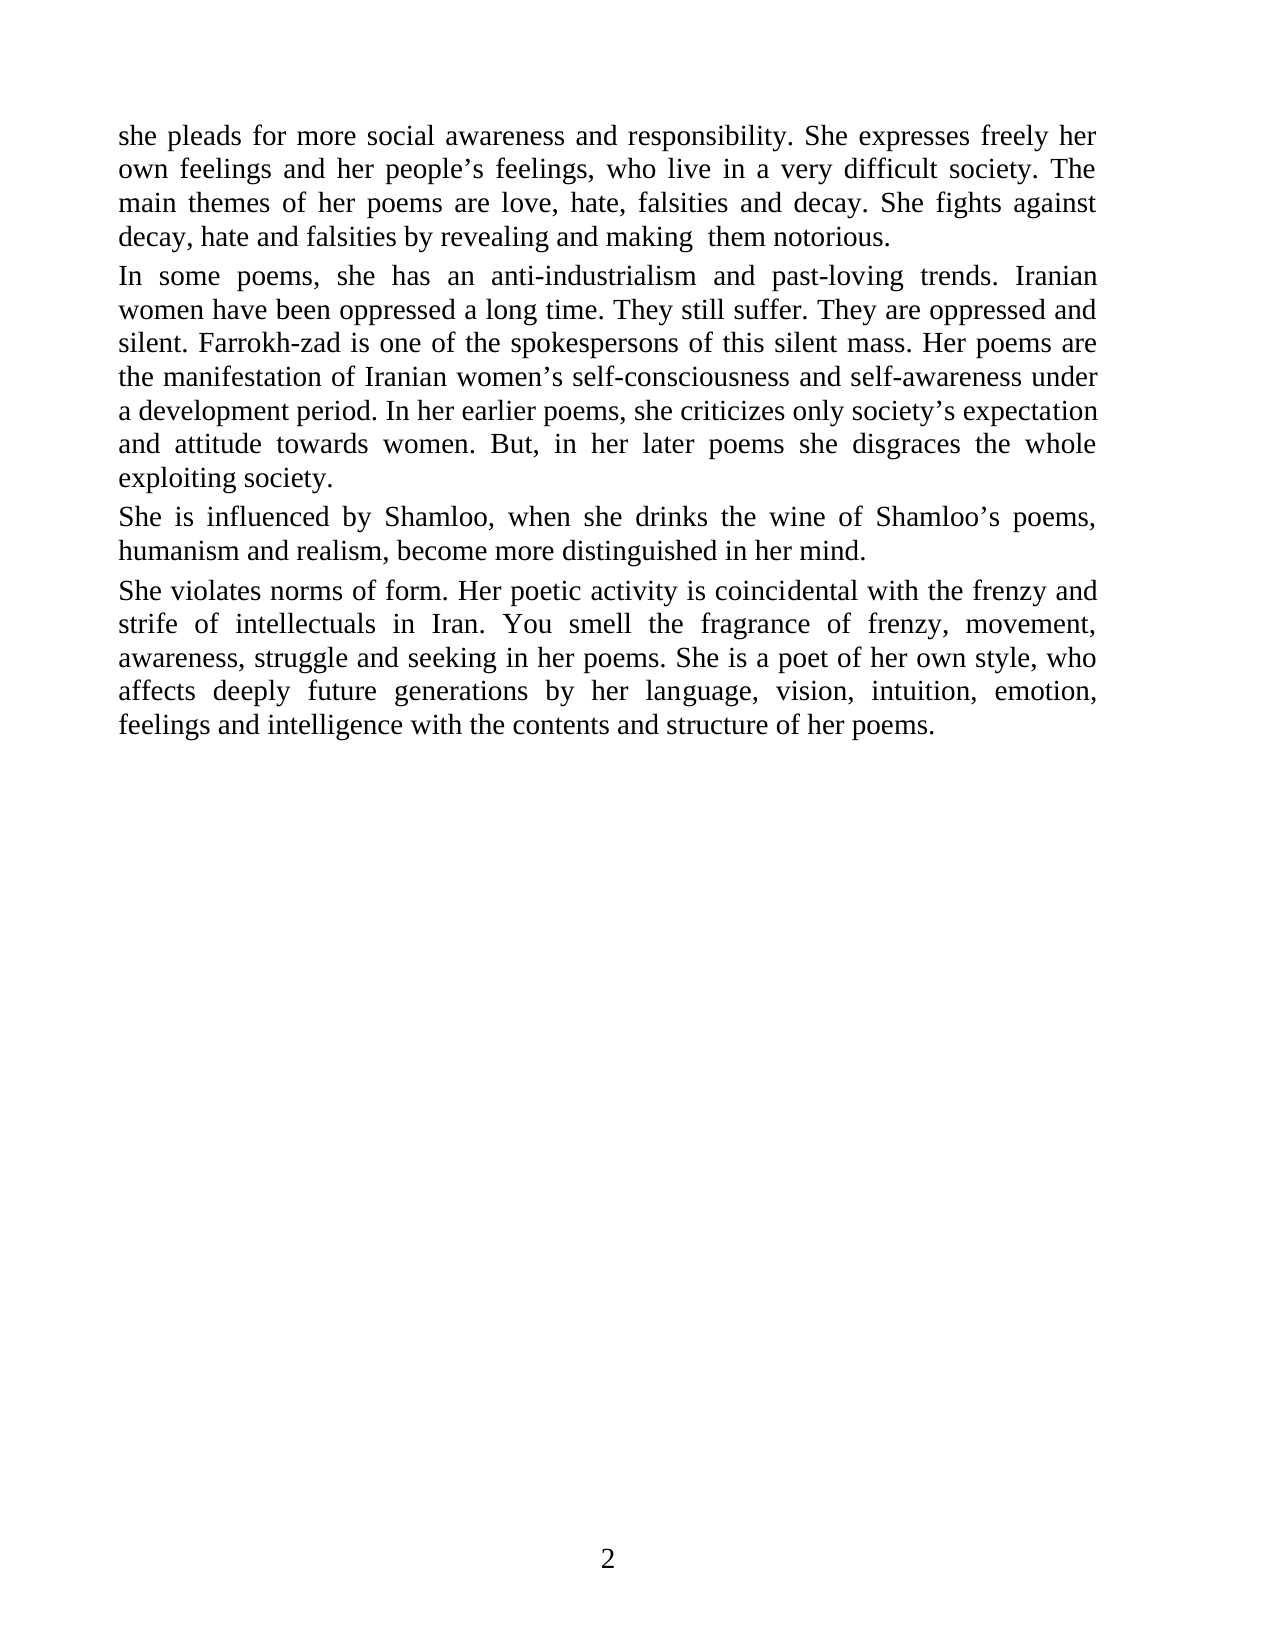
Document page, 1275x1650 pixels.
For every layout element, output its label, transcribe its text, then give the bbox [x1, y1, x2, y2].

text she pleads for more social awareness and responsibility. She expresses freely her own feelings and her people’s feelings, who live in a very difficult society. The main themes of her poems are love, hate, falsities and decay. She fights against decay, hate and falsi­ties by revealing and making them notorious. [118, 118, 1098, 252]
text In some poems, she has an anti-industrialism and past-lov­ing trends. Iranian women have been oppressed a long time. They still suffer. They are oppressed and silent. Farrokh-zad is one of the spokespersons of this silent mass. Her poems are the manifestation of Iranian women’s self-con­sciousness and self-awareness under a development period. In her earlier poems, she criticizes only society’s expecta­tion and attitude towards women. But, in her later poems she disgraces the whole exploiting society. [118, 258, 1098, 493]
text She violates norms of form. Her poetic activity is coinci­dental with the frenzy and strife of intellectuals in Iran. You smell the fragrance of frenzy, movement, awareness, struggle and seeking in her poems. She is a poet of her own style, who affects deeply future generations by her lan­guage, vision, intuition, emotion, feelings and intelligence with the contents and structure of her poems. [118, 573, 1098, 741]
text She is influenced by Shamloo, when she drinks the wine of Shamloo’s poems, humanism and realism, become more distinguished in her mind. [118, 499, 1098, 567]
